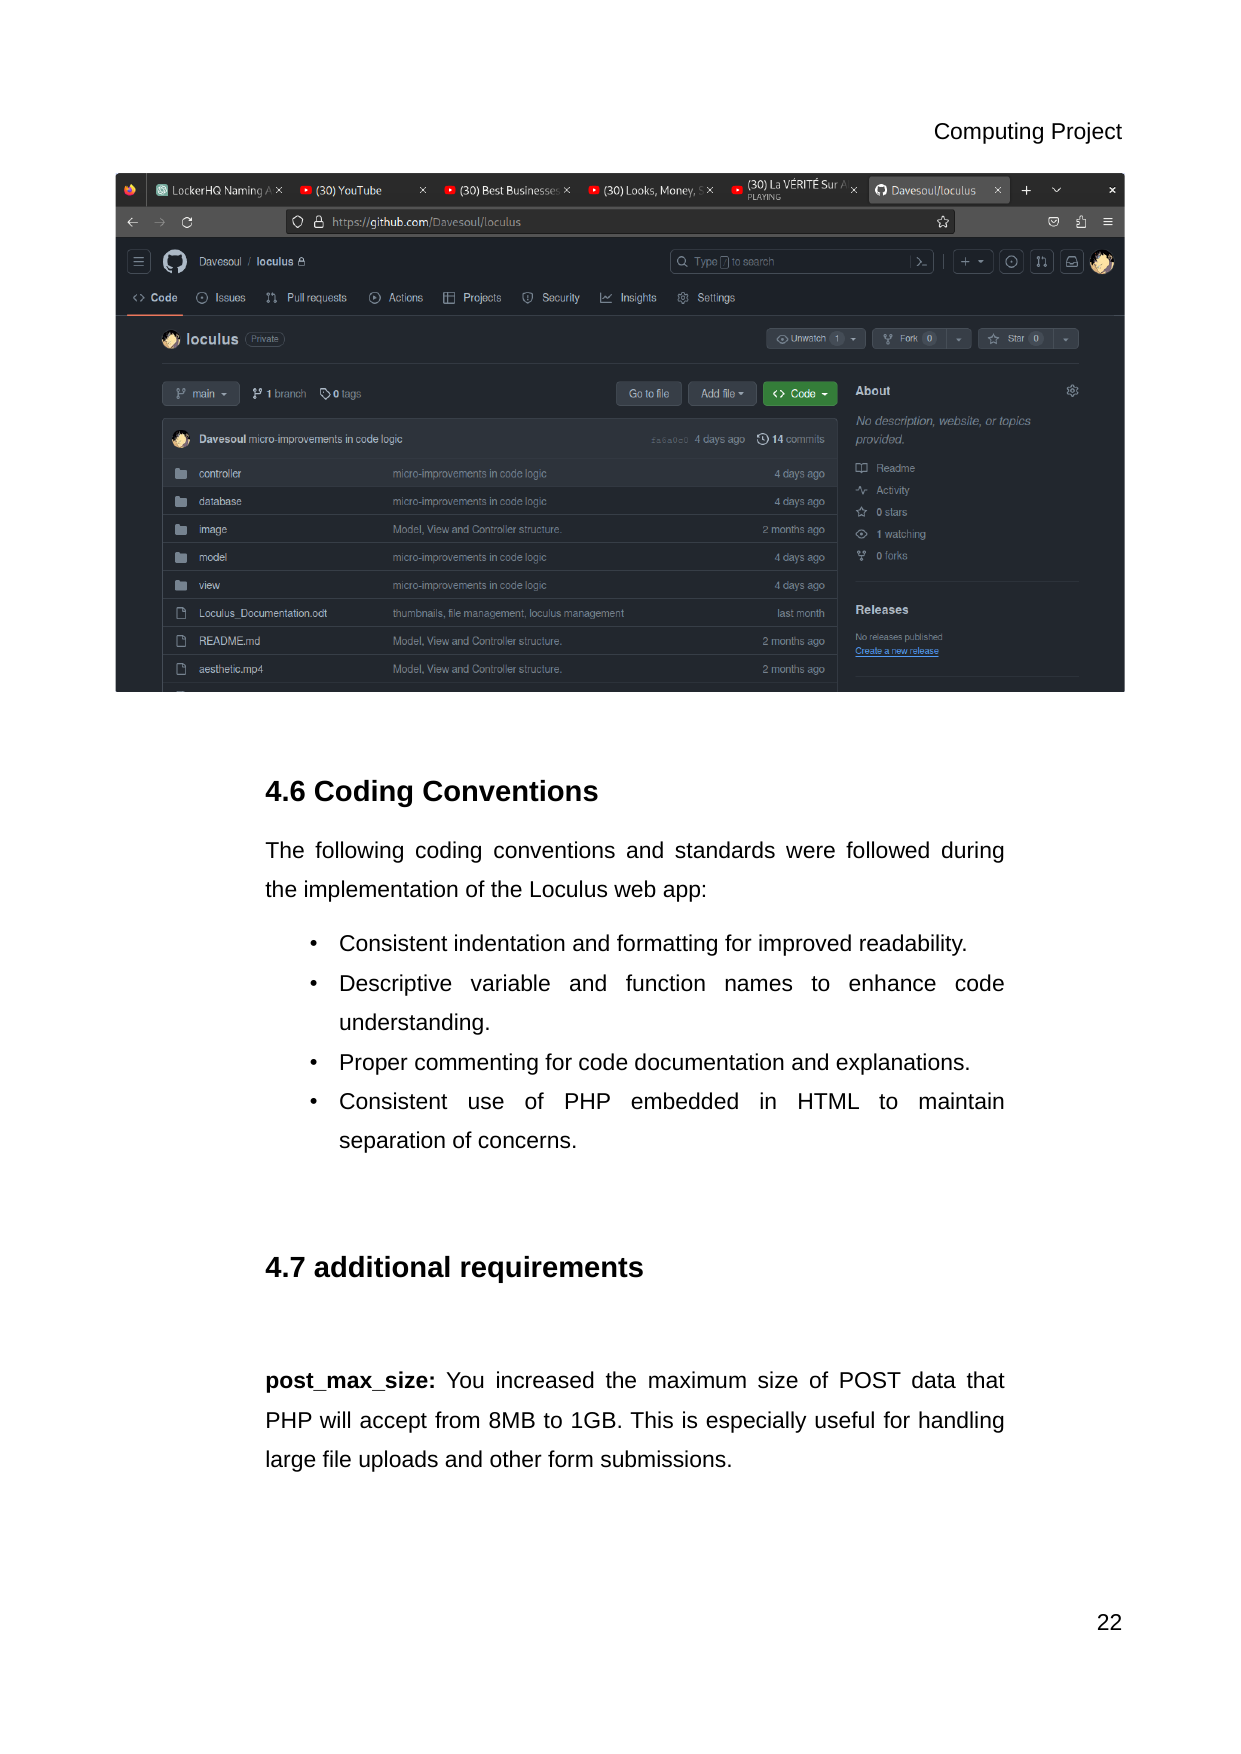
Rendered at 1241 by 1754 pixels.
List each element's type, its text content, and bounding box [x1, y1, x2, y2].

list Consistent indentation and formatting for improved readability. [309, 930, 1005, 956]
subtitle 4.6 Coding Conventions [265, 774, 1005, 807]
subtitle 4.7 additional requirements [265, 1250, 1005, 1284]
picture [115, 173, 1125, 692]
list Proper commenting for code documentation and explanations. [309, 1048, 1005, 1075]
list Descriptive variable and function names to enhance code understanding. [309, 969, 1005, 1035]
text The following coding conventions and standards were followed during the implementation of the Loculus web app: [265, 837, 1005, 902]
list Consistent use of PHP embedded in HTML to maintain separation of concerns. [309, 1088, 1005, 1154]
text post_max_size: You increased the maximum size of POST data that PHP will accept from 8MB to 1GB. This is especially useful for handling large file uploads and other form submissions. [265, 1367, 1005, 1472]
